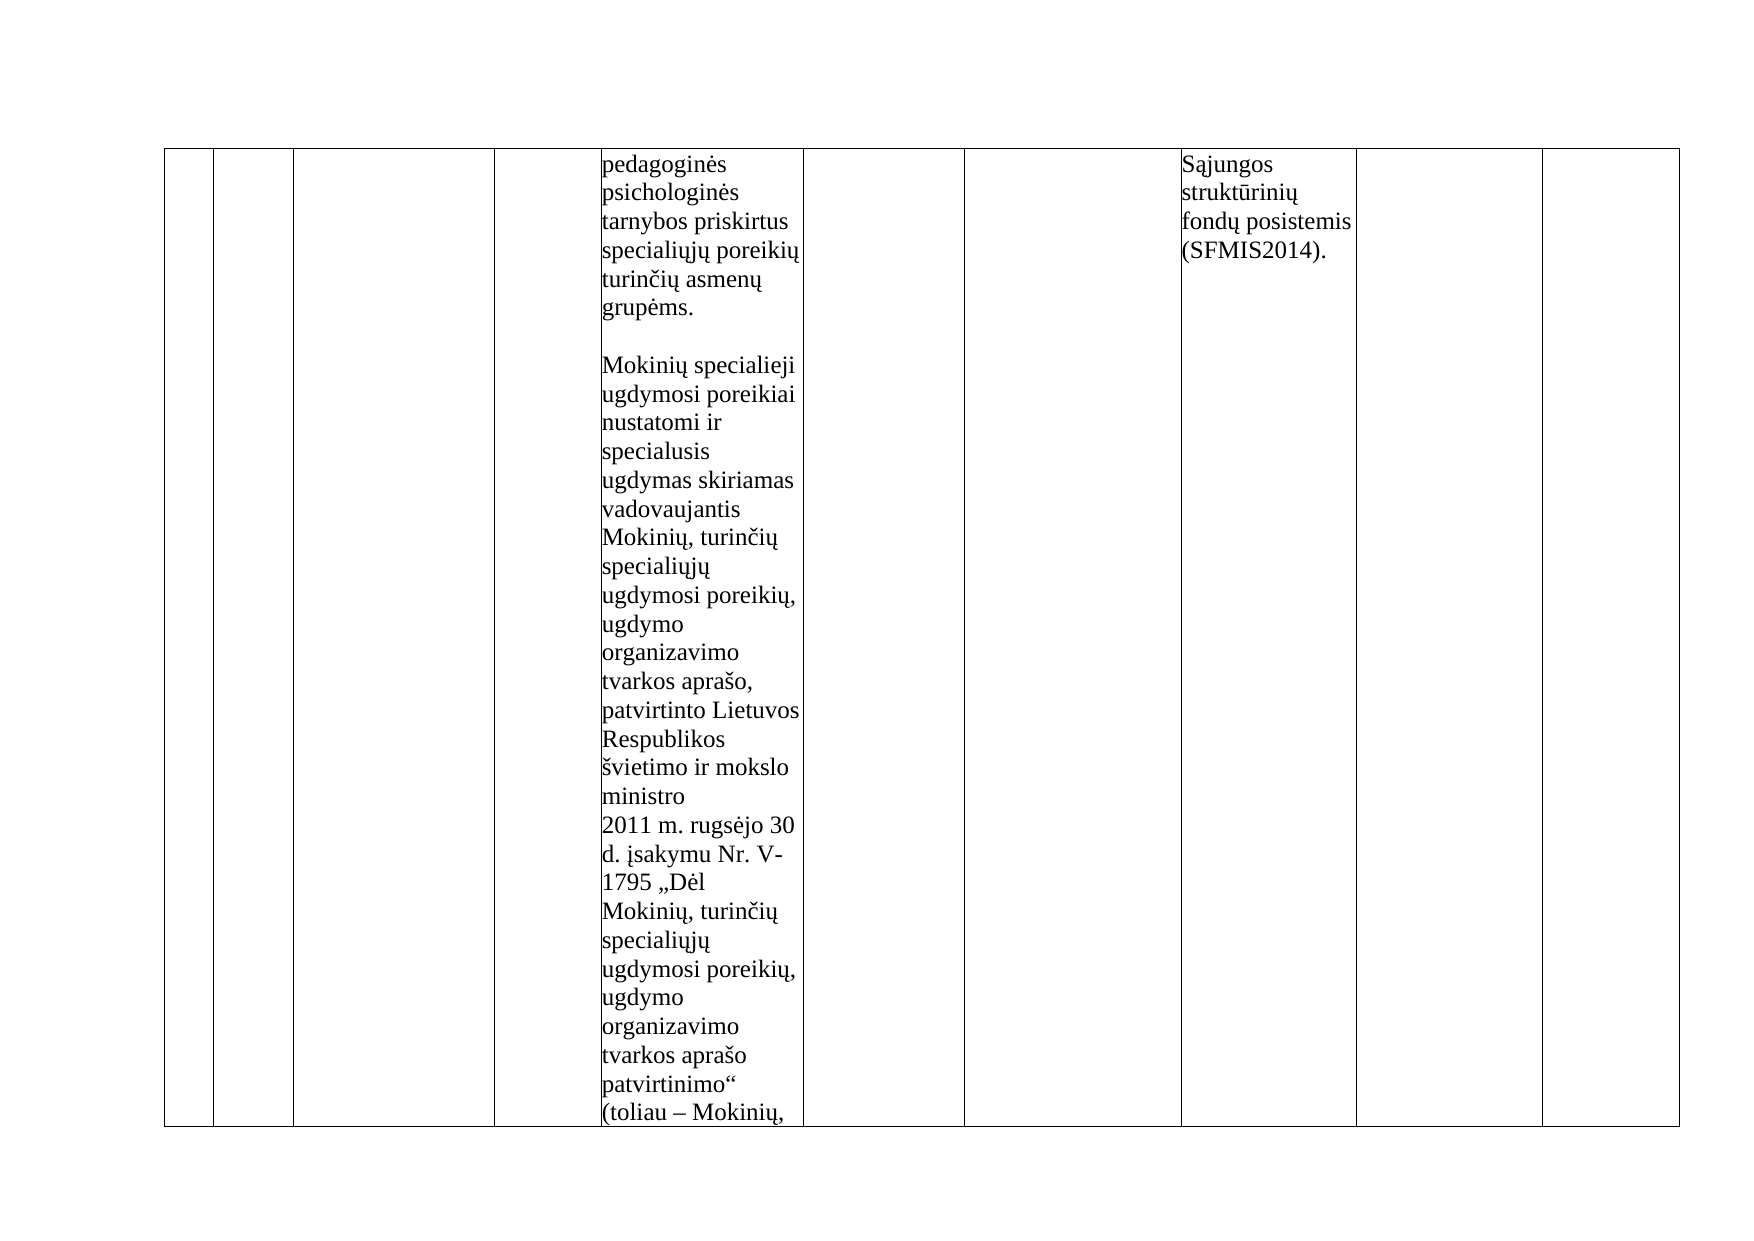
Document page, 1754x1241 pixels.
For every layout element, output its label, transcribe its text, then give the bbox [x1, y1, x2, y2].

table_cell [804, 149, 964, 1126]
table_cell [165, 149, 213, 1126]
table_cell [1357, 149, 1542, 1126]
table_cell [1543, 149, 1679, 1126]
table_cell [294, 149, 494, 1126]
table_cell [495, 149, 601, 1126]
table_cell pedagoginės psichologinės tarnybos priskirtus specialiųjų poreikių turinčių asmenų grupėms. Mokinių specialieji ugdymosi poreikiai nustatomi ir specialusis ugdymas skiriamas vadovaujantis Mokinių, turinčių specialiųjų ugdymosi poreikių, ugdymo organizavimo tvarkos aprašo, patvirtinto Lietuvos Respublikos švietimo ir mokslo ministro 2011 m. rugsėjo 30 d. įsakymu Nr. V-1795 „Dėl Mokinių, turinčių specialiųjų ugdymosi poreikių, ugdymo organizavimo tvarkos aprašo patvirtinimo“ (toliau – Mokinių, [602, 149, 803, 1126]
table_cell Sąjungos struktūrinių fondų posistemis (SFMIS2014). [1182, 149, 1356, 1126]
table_cell [214, 149, 293, 1126]
table_cell [965, 149, 1181, 1126]
